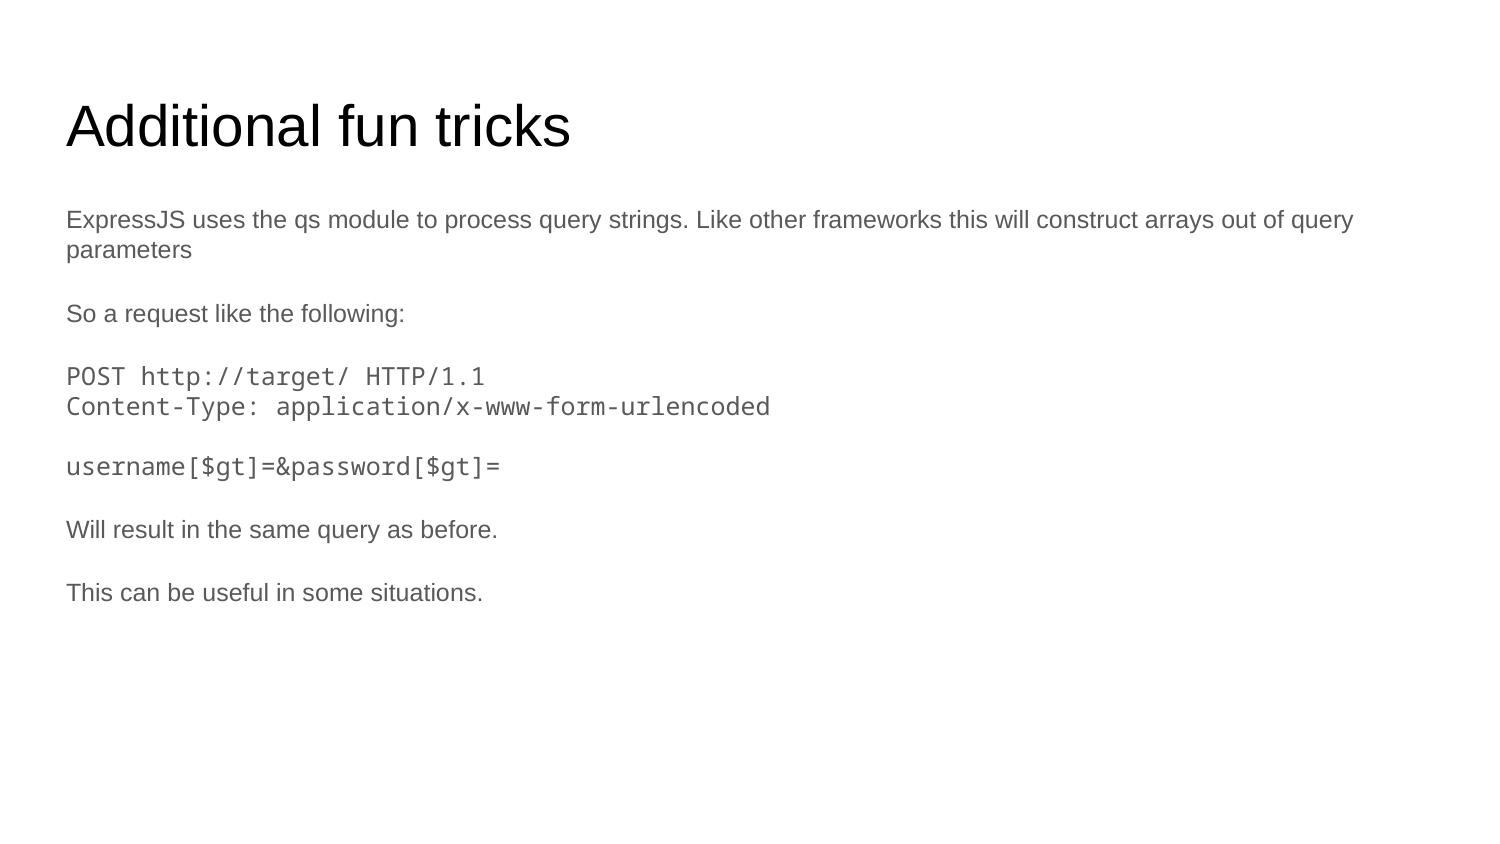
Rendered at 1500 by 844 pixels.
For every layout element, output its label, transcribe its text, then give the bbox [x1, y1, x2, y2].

title Additional fun tricks [51, 72, 1449, 167]
list ExpressJS uses the qs module to process query strings. Like other frameworks this will construct arrays out of query parameters So a request like the following: POST http://target/ HTTP/1.1 Content-Type: application/x-www-form-urlencoded username[$gt]=&password[$gt]= Will result in the same query as before. This can be useful in some situations. [51, 189, 1449, 750]
